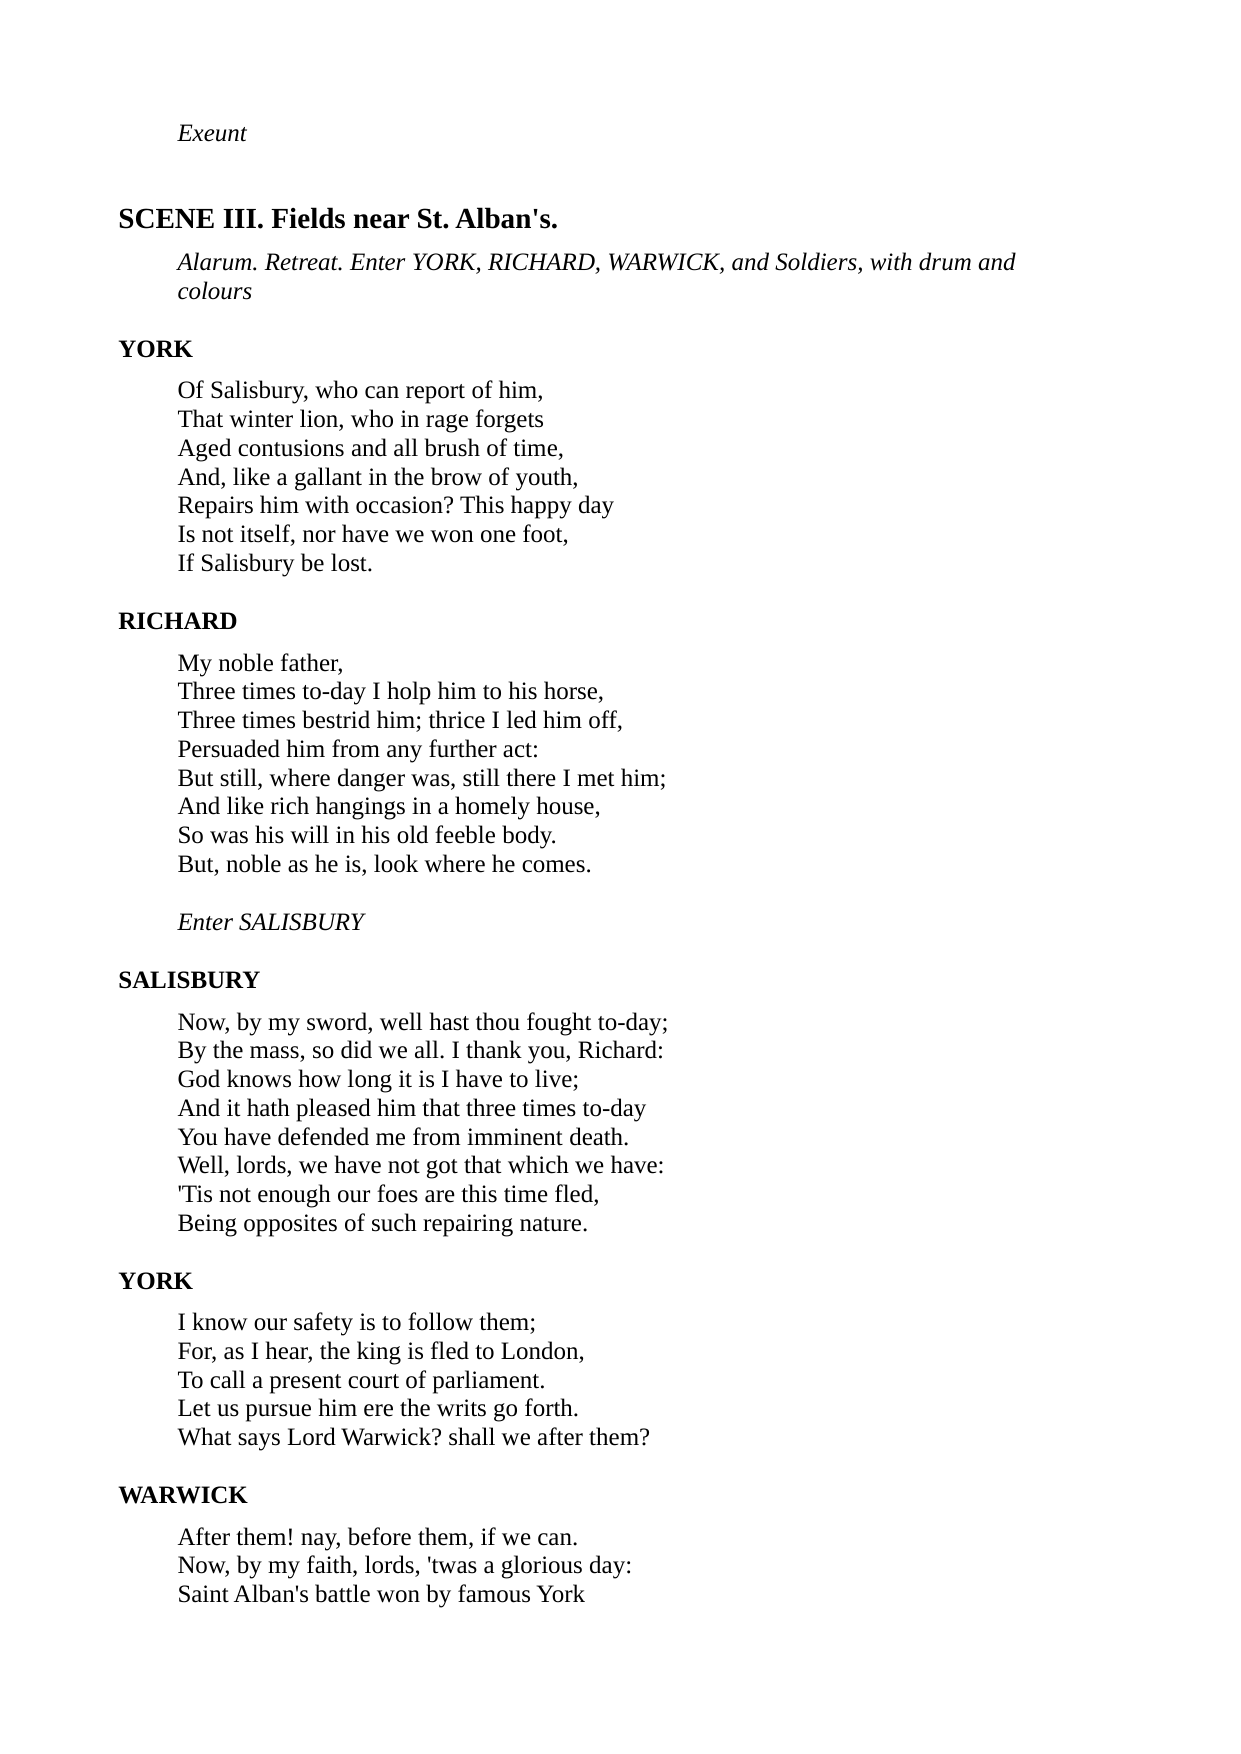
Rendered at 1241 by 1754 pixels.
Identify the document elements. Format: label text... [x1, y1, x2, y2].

text My noble father, Three times to-day I holp him to his horse, Three times bestrid him; thrice I led him off, Persuaded him from any further act: But still, where danger was, still there I met him; And like rich hangings in a homely house, So was his will in his old feeble body. But, noble as he is, look where he comes. [177, 648, 1063, 878]
text RICHARD [118, 606, 1122, 635]
text I know our safety is to follow them; For, as I hear, the king is fled to London, To call a present court of parliament. Let us pursue him ere the writs go forth. What says Lord Warwick? shall we after them? [177, 1307, 1063, 1451]
text SALISBURY [118, 965, 1122, 994]
text Exeunt [177, 118, 1063, 147]
text WARWICK [118, 1481, 1122, 1509]
text YORK [118, 1266, 1122, 1295]
text YORK [118, 334, 1122, 363]
text After them! nay, before them, if we can. Now, by my faith, lords, 'twas a glorious day: Saint Alban's battle won by famous York [177, 1522, 1063, 1608]
subtitle SCENE III. Fields near St. Alban's. [118, 201, 1122, 235]
text Enter SALISBURY [177, 907, 1063, 936]
text Now, by my sword, well hast thou fought to-day; By the mass, so did we all. I thank you, Richard: God knows how long it is I have to live; And it hath pleased him that three times to-day You have defended me from imminent death. Well, lords, we have not got that which we have: 'Tis not enough our foes are this time fled, Being opposites of such repairing nature. [177, 1007, 1063, 1237]
text Of Salisbury, who can report of him, That winter lion, who in rage forgets Aged contusions and all brush of time, And, like a gallant in the brow of youth, Repairs him with occasion? This happy day Is not itself, nor have we won one foot, If Salisbury be lost. [177, 376, 1063, 577]
text Alarum. Retreat. Enter YORK, RICHARD, WARWICK, and Soldiers, with drum and colours [177, 247, 1063, 305]
